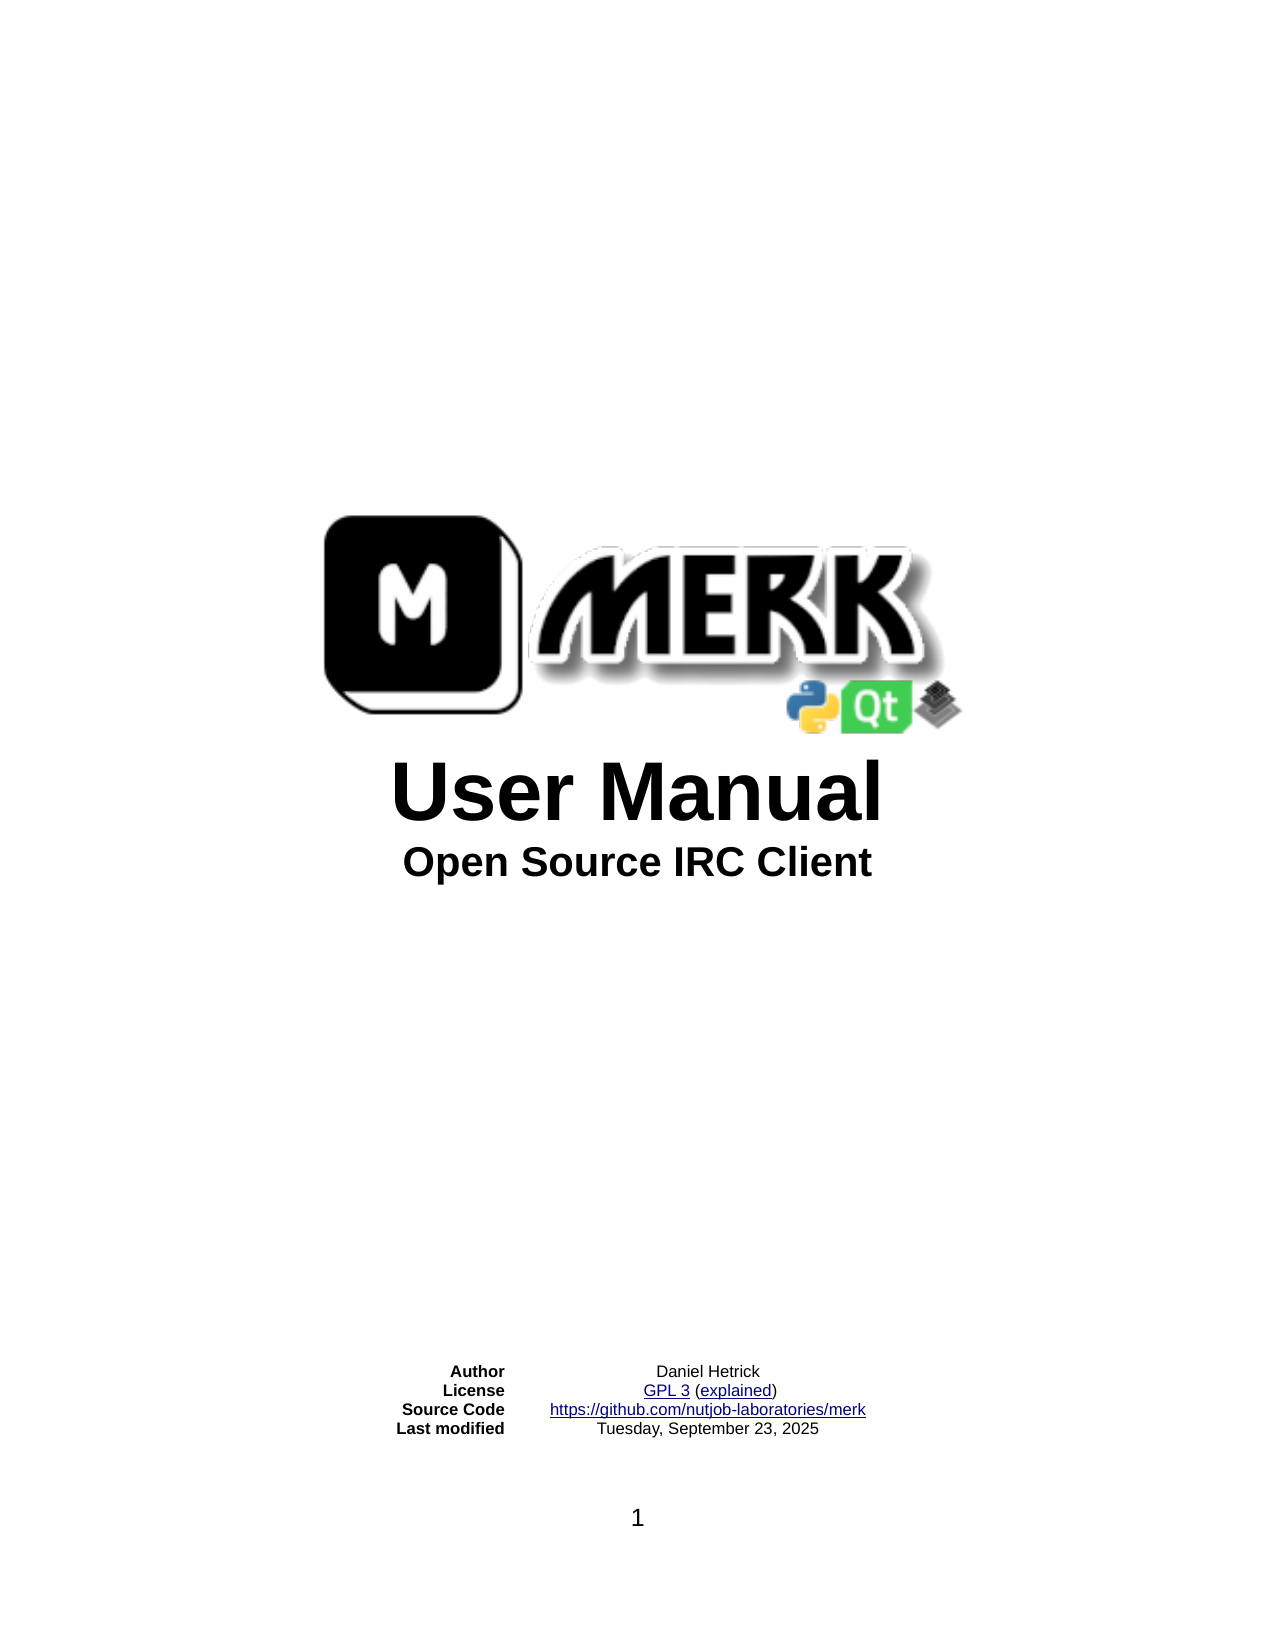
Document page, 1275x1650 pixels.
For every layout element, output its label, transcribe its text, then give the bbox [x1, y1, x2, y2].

table_cell License [378, 1381, 518, 1400]
text User Manual [118, 742, 1157, 838]
table_header Daniel Hetrick [519, 1362, 897, 1381]
table_cell Source Code [378, 1400, 518, 1419]
table_cell GPL 3 (explained) [519, 1381, 897, 1400]
table_cell https://github.com/nutjob-laboratories/merk [519, 1400, 897, 1419]
text Open Source IRC Client [118, 838, 1157, 886]
picture [304, 491, 971, 742]
table_header Author [378, 1362, 518, 1381]
table_cell Tuesday, September 23, 2025 [519, 1419, 897, 1438]
table_cell Last modified [378, 1419, 518, 1438]
